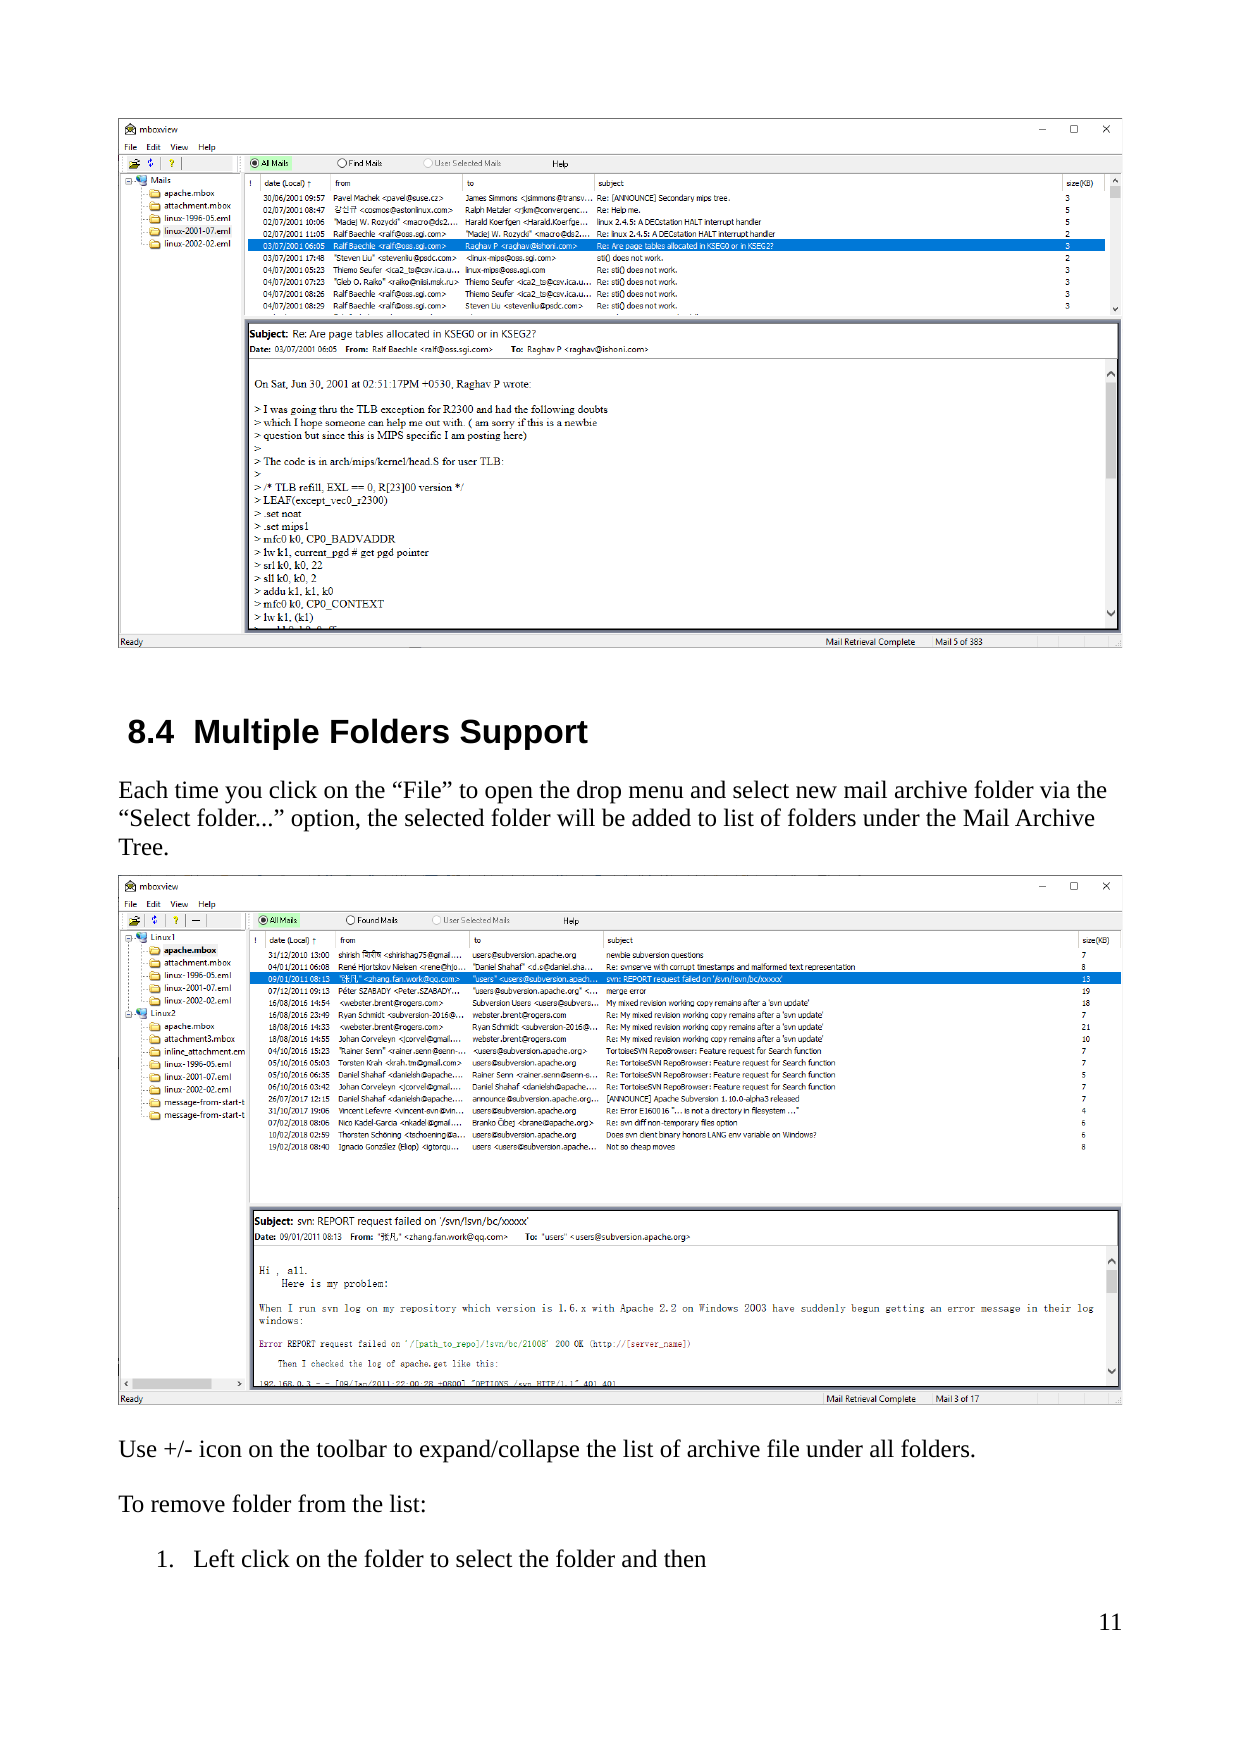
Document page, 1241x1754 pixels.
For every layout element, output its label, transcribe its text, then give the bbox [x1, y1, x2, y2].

list Left click on the folder to select the folder and then [156, 1544, 1122, 1573]
text Each time you click on the “File” to open the drop menu and select new mail archive folder via the “Select folder...” option, the selected folder will be added to list of folders under the Mail Archive Tree. [118, 775, 1122, 861]
subtitle Multiple Folders Support [118, 712, 1122, 750]
picture [118, 875, 1123, 1405]
text Use +/- icon on the toolbar to expand/collapse the list of archive file under all folders. [118, 1405, 1122, 1462]
text To remove folder from the list: [118, 1489, 1122, 1518]
picture [118, 118, 1123, 648]
